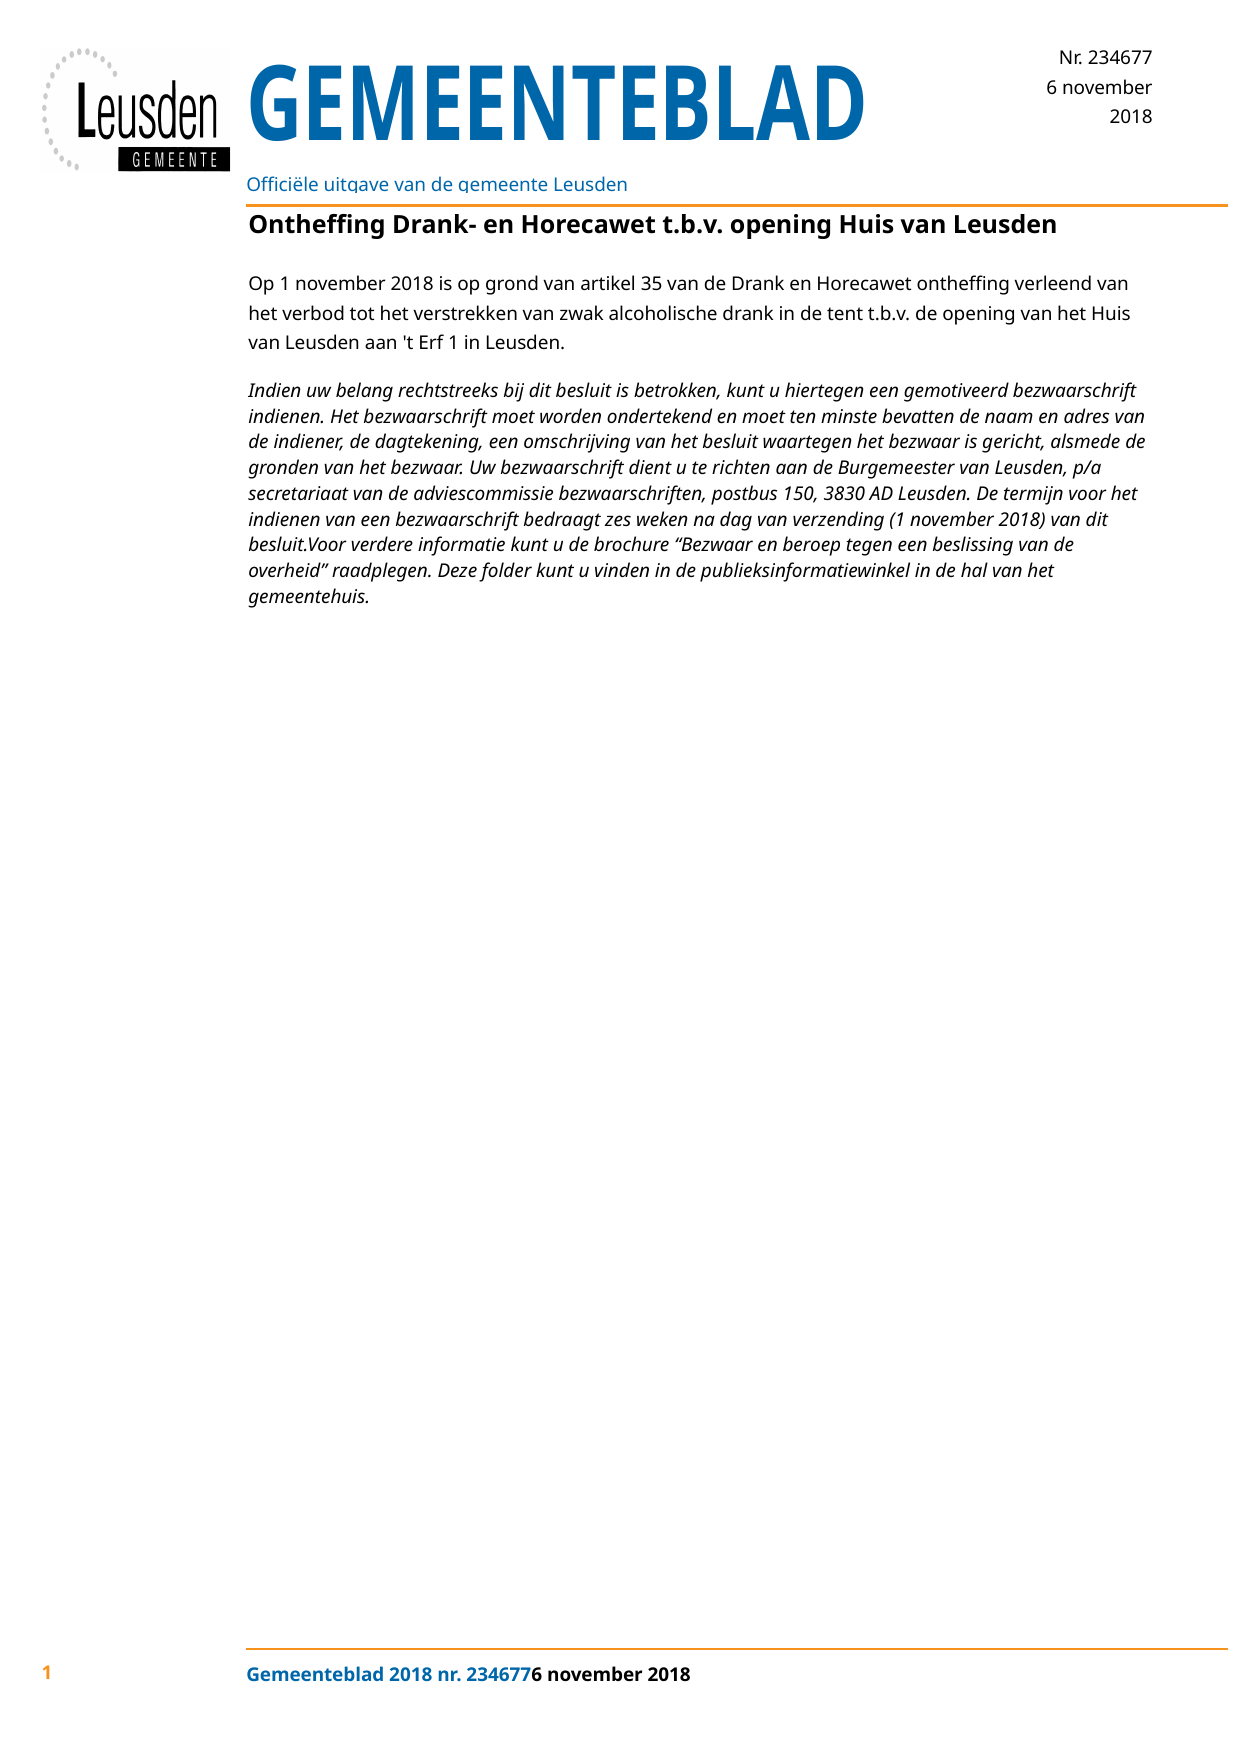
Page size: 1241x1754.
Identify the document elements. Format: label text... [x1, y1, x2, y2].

text Ontheffing Drank- en Horecawet t.b.v. opening Huis van Leusden [248, 207, 1152, 241]
text Op 1 november 2018 is op grond van artikel 35 van de Drank en Horecawet ontheffing verleend van het verbod tot het verstrekken van zwak alcoholische drank in de tent t.b.v. de opening van het Huis van Leusden aan 't Erf 1 in Leusden. [248, 270, 1152, 355]
picture [41, 47, 231, 172]
text Indien uw belang rechtstreeks bij dit besluit is betrokken, kunt u hiertegen een gemotiveerd bezwaarschrift indienen. Het bezwaarschrift moet worden ondertekend en moet ten minste bevatten de naam en adres van de indiener, de dagtekening, een omschrijving van het besluit waartegen het bezwaar is gericht, alsmede de gronden van het bezwaar. Uw bezwaarschrift dient u te richten aan de Burgemeester van Leusden, p/a secretariaat van de adviescommissie bezwaarschriften, postbus 150, 3830 AD Leusden. De termijn voor het indienen van een bezwaarschrift bedraagt zes weken na dag van verzending (1 november 2018) van dit besluit.Voor verdere informatie kunt u de brochure “Bezwaar en beroep tegen een beslissing van de overheid” raadplegen. Deze folder kunt u vinden in de publieksinformatiewinkel in de hal van het gemeentehuis. [248, 377, 1152, 609]
